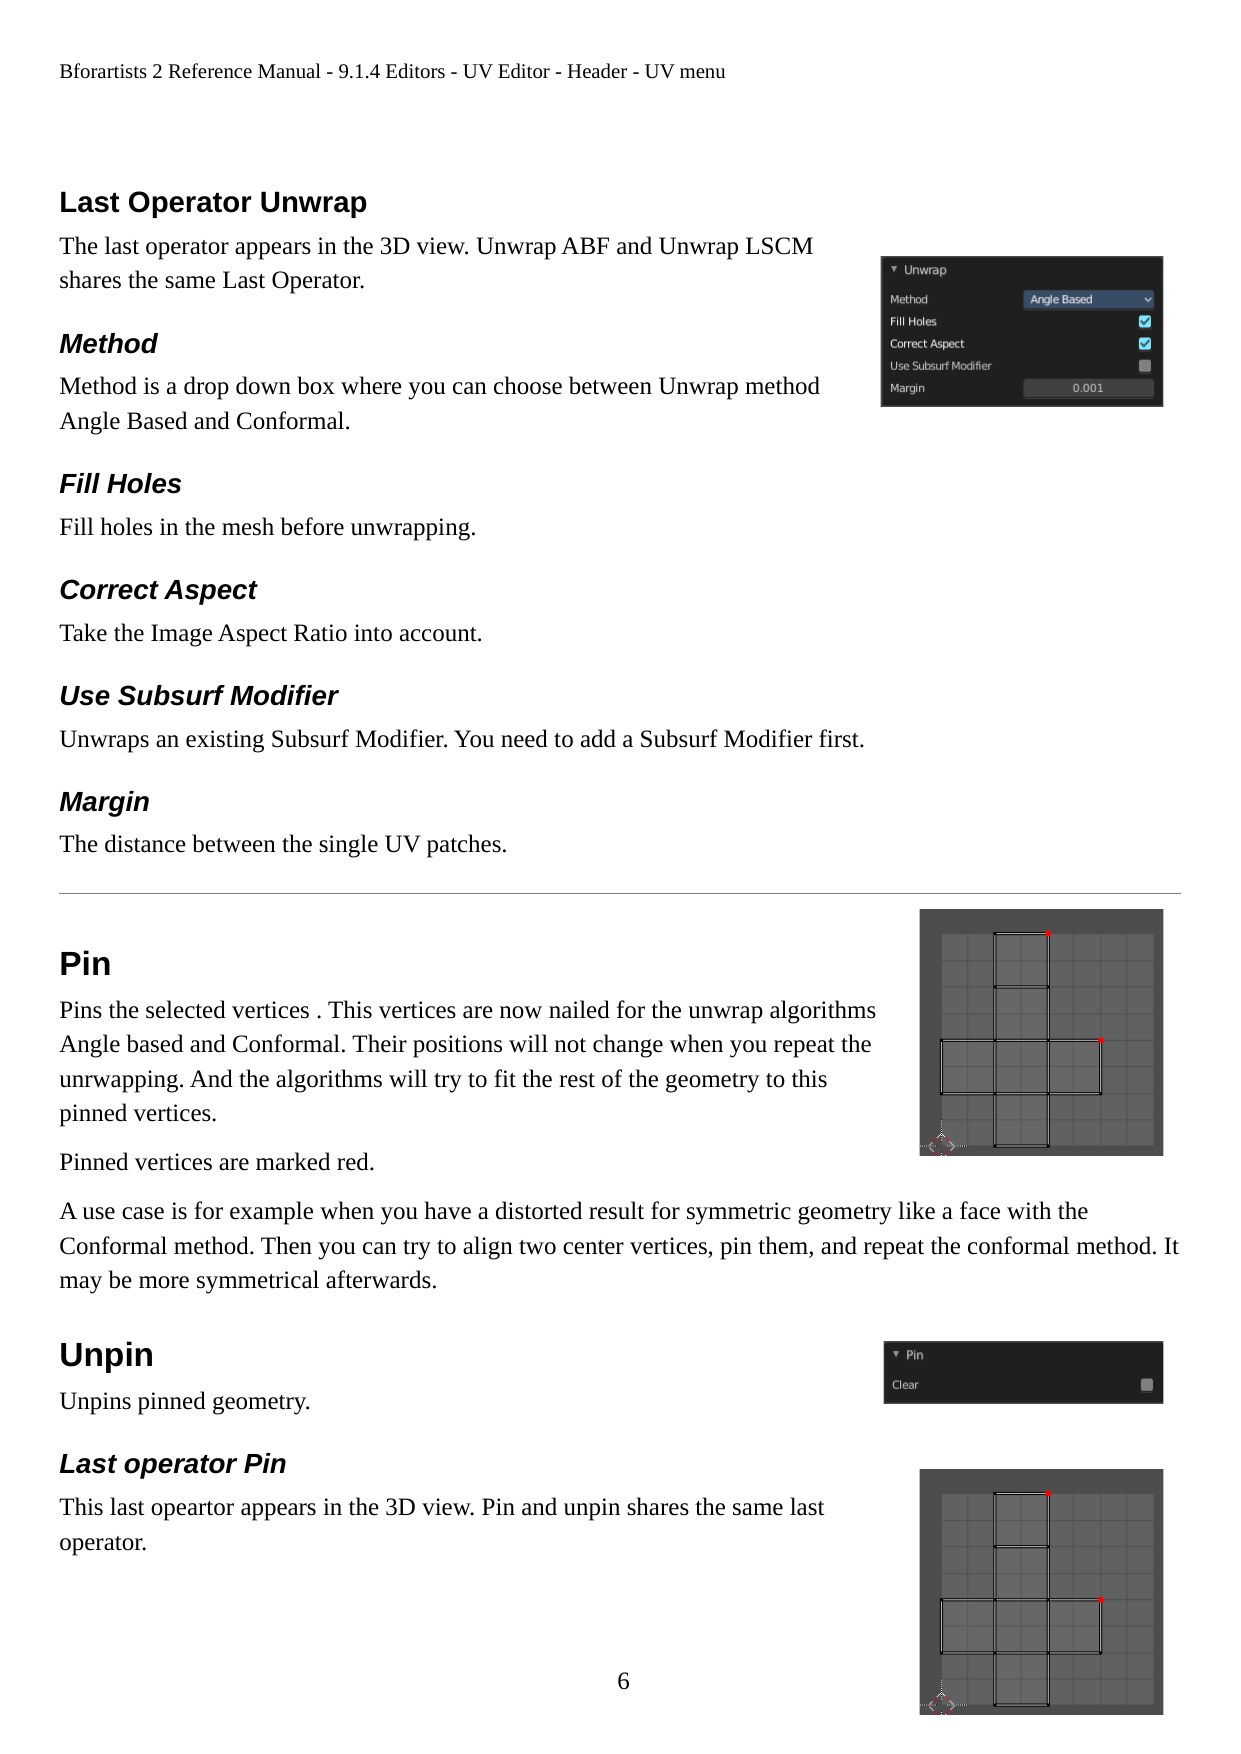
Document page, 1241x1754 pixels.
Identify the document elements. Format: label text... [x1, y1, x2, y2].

text This last opeartor appears in the 3D view. Pin and unpin shares the same last operator. [59, 1492, 919, 1556]
subtitle Fill Holes [59, 467, 1181, 499]
subtitle Last operator Pin [59, 1448, 1181, 1480]
subtitle Margin [59, 785, 1181, 817]
subtitle [1164, 327, 1181, 359]
picture [919, 909, 1164, 1156]
subtitle Unpin [59, 1335, 1181, 1374]
text Method is a drop down box where you can choose between Unwrap method Angle Based and Conformal. [59, 371, 1181, 434]
picture [883, 1341, 1164, 1404]
subtitle Last Operator Unwrap [59, 185, 1181, 218]
subtitle Pin [59, 944, 919, 982]
text Unwraps an existing Subsurf Modifier. You need to add a Subsurf Modifier first. [59, 724, 1181, 752]
text Fill holes in the mesh before unwrapping. [59, 512, 1181, 541]
subtitle Method [59, 327, 880, 359]
subtitle Correct Aspect [59, 573, 1181, 605]
picture [880, 256, 1164, 407]
picture [919, 1469, 1164, 1715]
text Pins the selected vertices . This vertices are now nailed for the unwrap algorithms Angle based and Conformal. Their positions will not change when you repeat the unrwapping. And the algorithms will try to fit the rest of the geometry to this pinned vertices. [59, 995, 919, 1127]
text The last operator appears in the 3D view. Unwrap ABF and Unwrap LSCM shares the same Last Operator. [59, 231, 1181, 294]
subtitle [1164, 944, 1181, 982]
text Pinned vertices are marked red. [59, 1147, 1181, 1176]
text A use case is for example when you have a distorted result for symmetric geometry like a face with the Conformal method. Then you can try to align two center vertices, pin them, and repeat the conformal method. It may be more symmetrical afterwards. [59, 1196, 1181, 1294]
text The distance between the single UV patches. [59, 829, 1181, 858]
text Take the Image Aspect Ratio into account. [59, 618, 1181, 646]
text Unpins pinned geometry. [59, 1386, 1181, 1415]
subtitle Use Subsurf Modifier [59, 679, 1181, 711]
